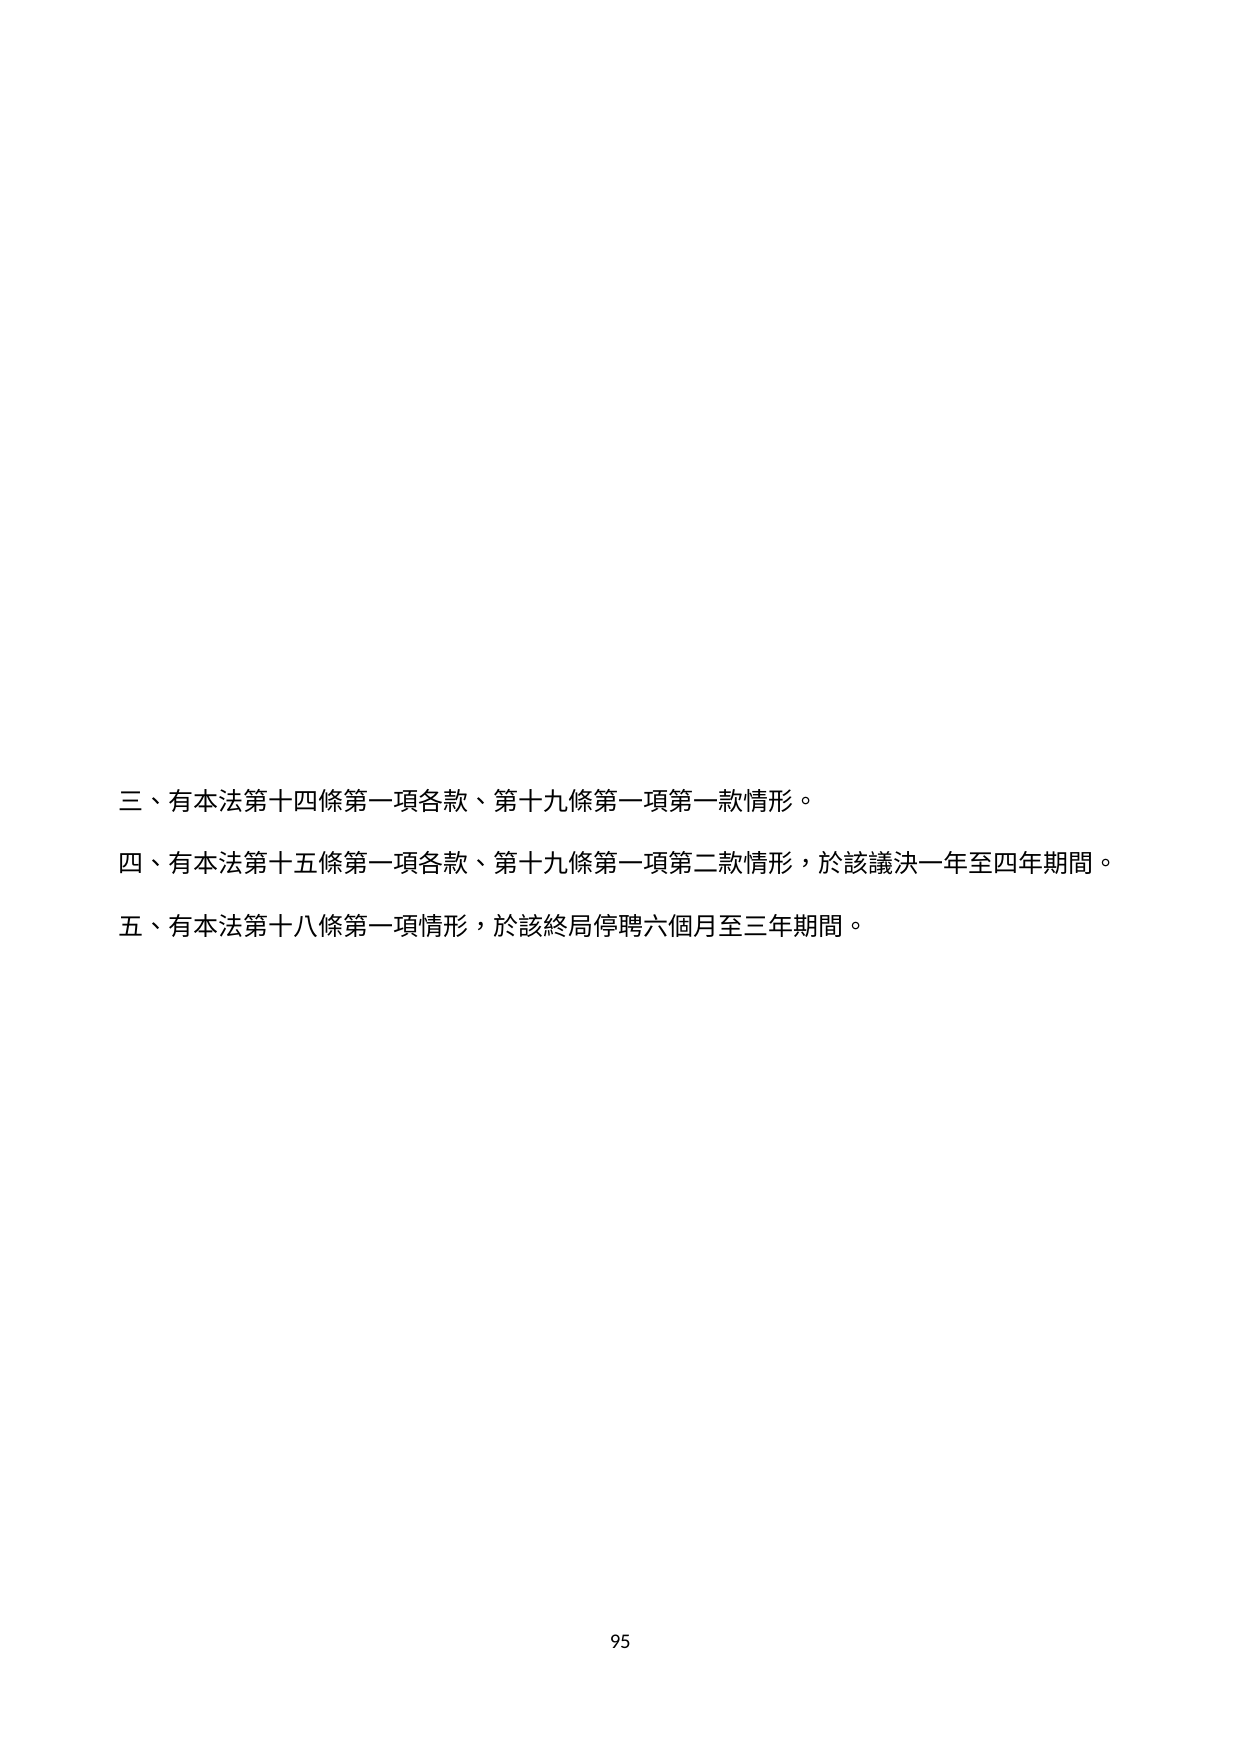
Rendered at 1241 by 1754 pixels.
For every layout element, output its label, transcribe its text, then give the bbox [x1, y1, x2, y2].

text 四、有本法第十五條第一項各款、第十九條第一項第二款情形，於該議決一年至四年期間。 [118, 820, 1122, 883]
text 三、有本法第十四條第一項各款、第十九條第一項第一款情形。 [118, 758, 1122, 820]
text 五、有本法第十八條第一項情形，於該終局停聘六個月至三年期間。 [118, 883, 1122, 945]
